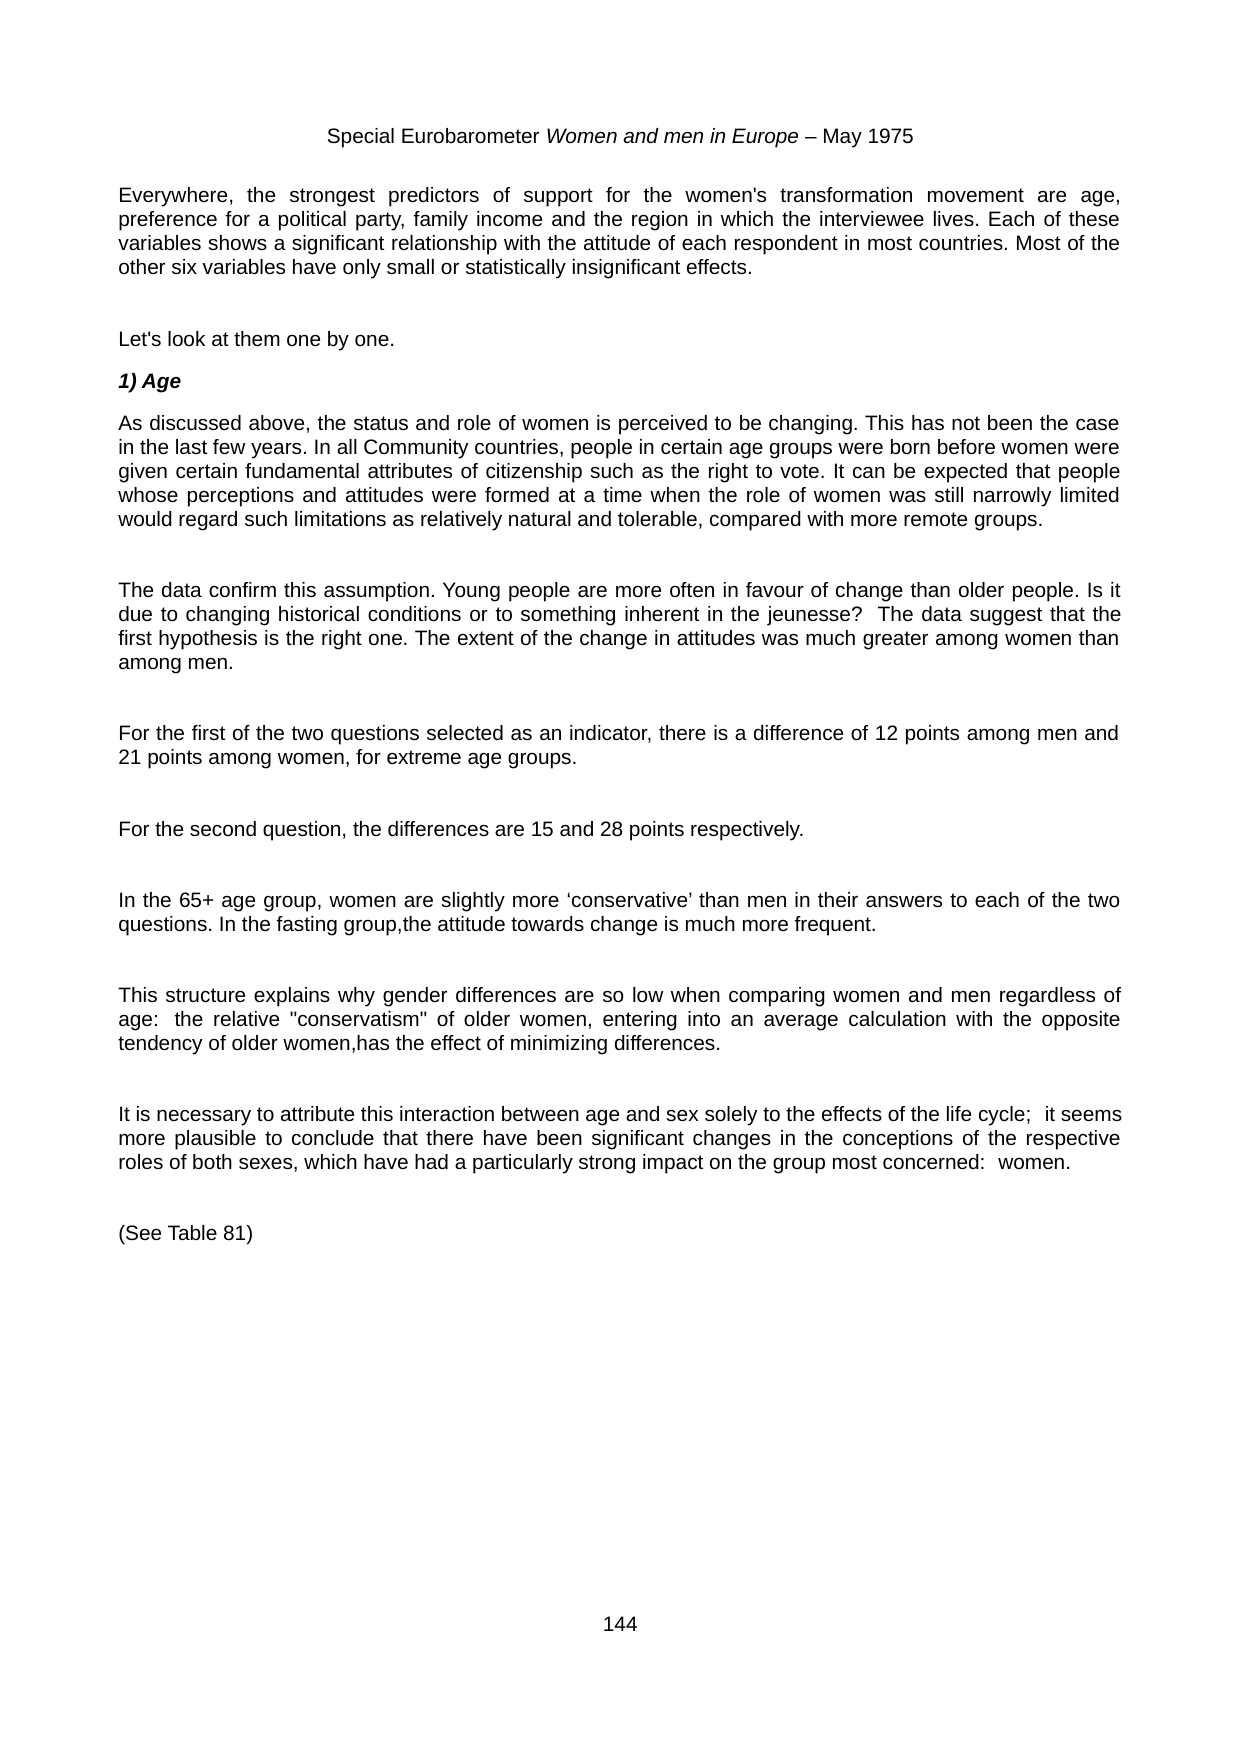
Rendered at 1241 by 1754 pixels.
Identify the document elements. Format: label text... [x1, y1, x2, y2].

text (See Table 81) [118, 1221, 1122, 1245]
text In the 65+ age group, women are slightly more ‘conservative’ than men in their answers to each of the two questions. In the fasting group,the attitude towards change is much more frequent. [118, 888, 1122, 936]
subtitle 1) Age [118, 369, 1122, 393]
text The data confirm this assumption. Young people are more often in favour of change than older people. Is it due to changing historical conditions or to something inherent in the jeunesse? The data suggest that the first hypothesis is the right one. The extent of the change in attitudes was much greater among women than among men. [118, 578, 1122, 674]
text This structure explains why gender differences are so low when comparing women and men regardless of age: the relative "conservatism" of older women, entering into an average calculation with the opposite tendency of older women,has the effect of minimizing differences. [118, 983, 1122, 1055]
text Everywhere, the strongest predictors of support for the women's transformation movement are age, preference for a political party, family income and the region in which the interviewee lives. Each of these variables shows a significant relationship with the attitude of each respondent in most countries. Most of the other six variables have only small or statistically insignificant effects. [118, 183, 1122, 279]
text As discussed above, the status and role of women is perceived to be changing. This has not been the case in the last few years. In all Community countries, people in certain age groups were born before women were given certain fundamental attributes of citizenship such as the right to vote. It can be expected that people whose perceptions and attitudes were formed at a time when the role of women was still narrowly limited would regard such limitations as relatively natural and tolerable, compared with more remote groups. [118, 411, 1122, 531]
text Let's look at them one by one. [118, 326, 1122, 350]
text It is necessary to attribute this interaction between age and sex solely to the effects of the life cycle; it seems more plausible to conclude that there have been significant changes in the conceptions of the respective roles of both sexes, which have had a particularly strong impact on the group most concerned: women. [118, 1102, 1122, 1174]
text For the first of the two questions selected as an indicator, there is a difference of 12 points among men and 21 points among women, for extreme age groups. [118, 721, 1122, 769]
text For the second question, the differences are 15 and 28 points respectively. [118, 816, 1122, 840]
